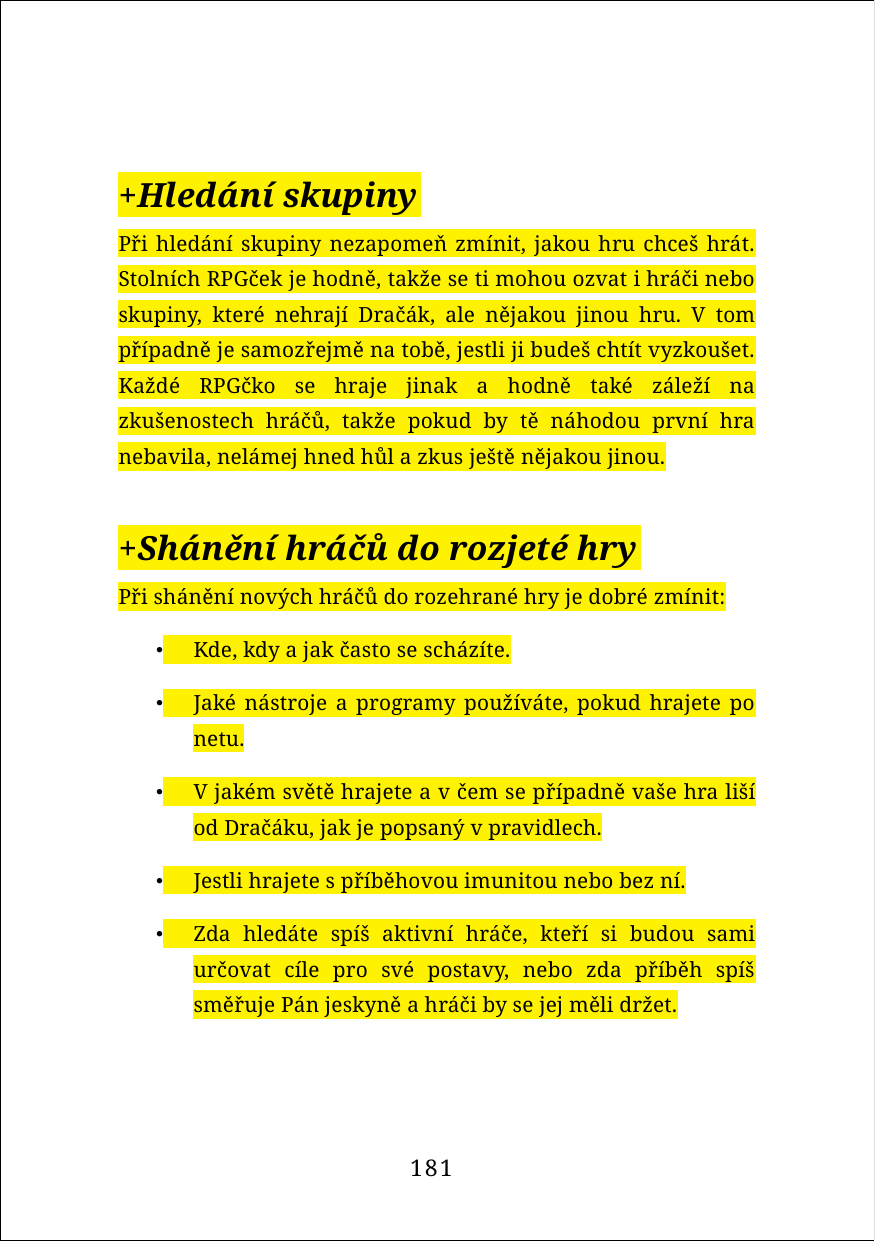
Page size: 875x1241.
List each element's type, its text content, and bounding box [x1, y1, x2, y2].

list Jaké nástroje a programy používáte, pokud hrajete po netu. [156, 688, 756, 752]
list Zda hledáte spíš aktivní hráče, kteří si budou sami určovat cíle pro své postavy, nebo zda příběh spíš směřuje Pán jeskyně a hráči by se jej měli držet. [156, 919, 756, 1019]
subtitle +Shánění hráčů do rozjeté hry [118, 525, 756, 570]
list Jestli hrajete s příběhovou imunitou nebo bez ní. [156, 866, 756, 894]
list Kde, kdy a jak často se scházíte. [156, 635, 756, 664]
list V jakém světě hrajete a v čem se případně vaše hra liší od Dračáku, jak je popsaný v pravidlech. [156, 777, 756, 841]
subtitle +Hledání skupiny [118, 172, 756, 217]
text Při shánění nových hráčů do rozehrané hry je dobré zmínit: [118, 582, 756, 611]
text Při hledání skupiny nezapomeň zmínit, jakou hru chceš hrát. Stolních RPGček je hodně, takže se ti mohou ozvat i hráči nebo skupiny, které nehrají Dračák, ale nějakou jinou hru. V tom případně je samozřejmě na tobě, jestli ji budeš chtít vyzkoušet. Každé RPGčko se hraje jinak a hodně také záleží na zkušenostech hráčů, takže pokud by tě náhodou první hra nebavila, nelámej hned hůl a zkus ještě nějakou jinou. [118, 229, 756, 471]
